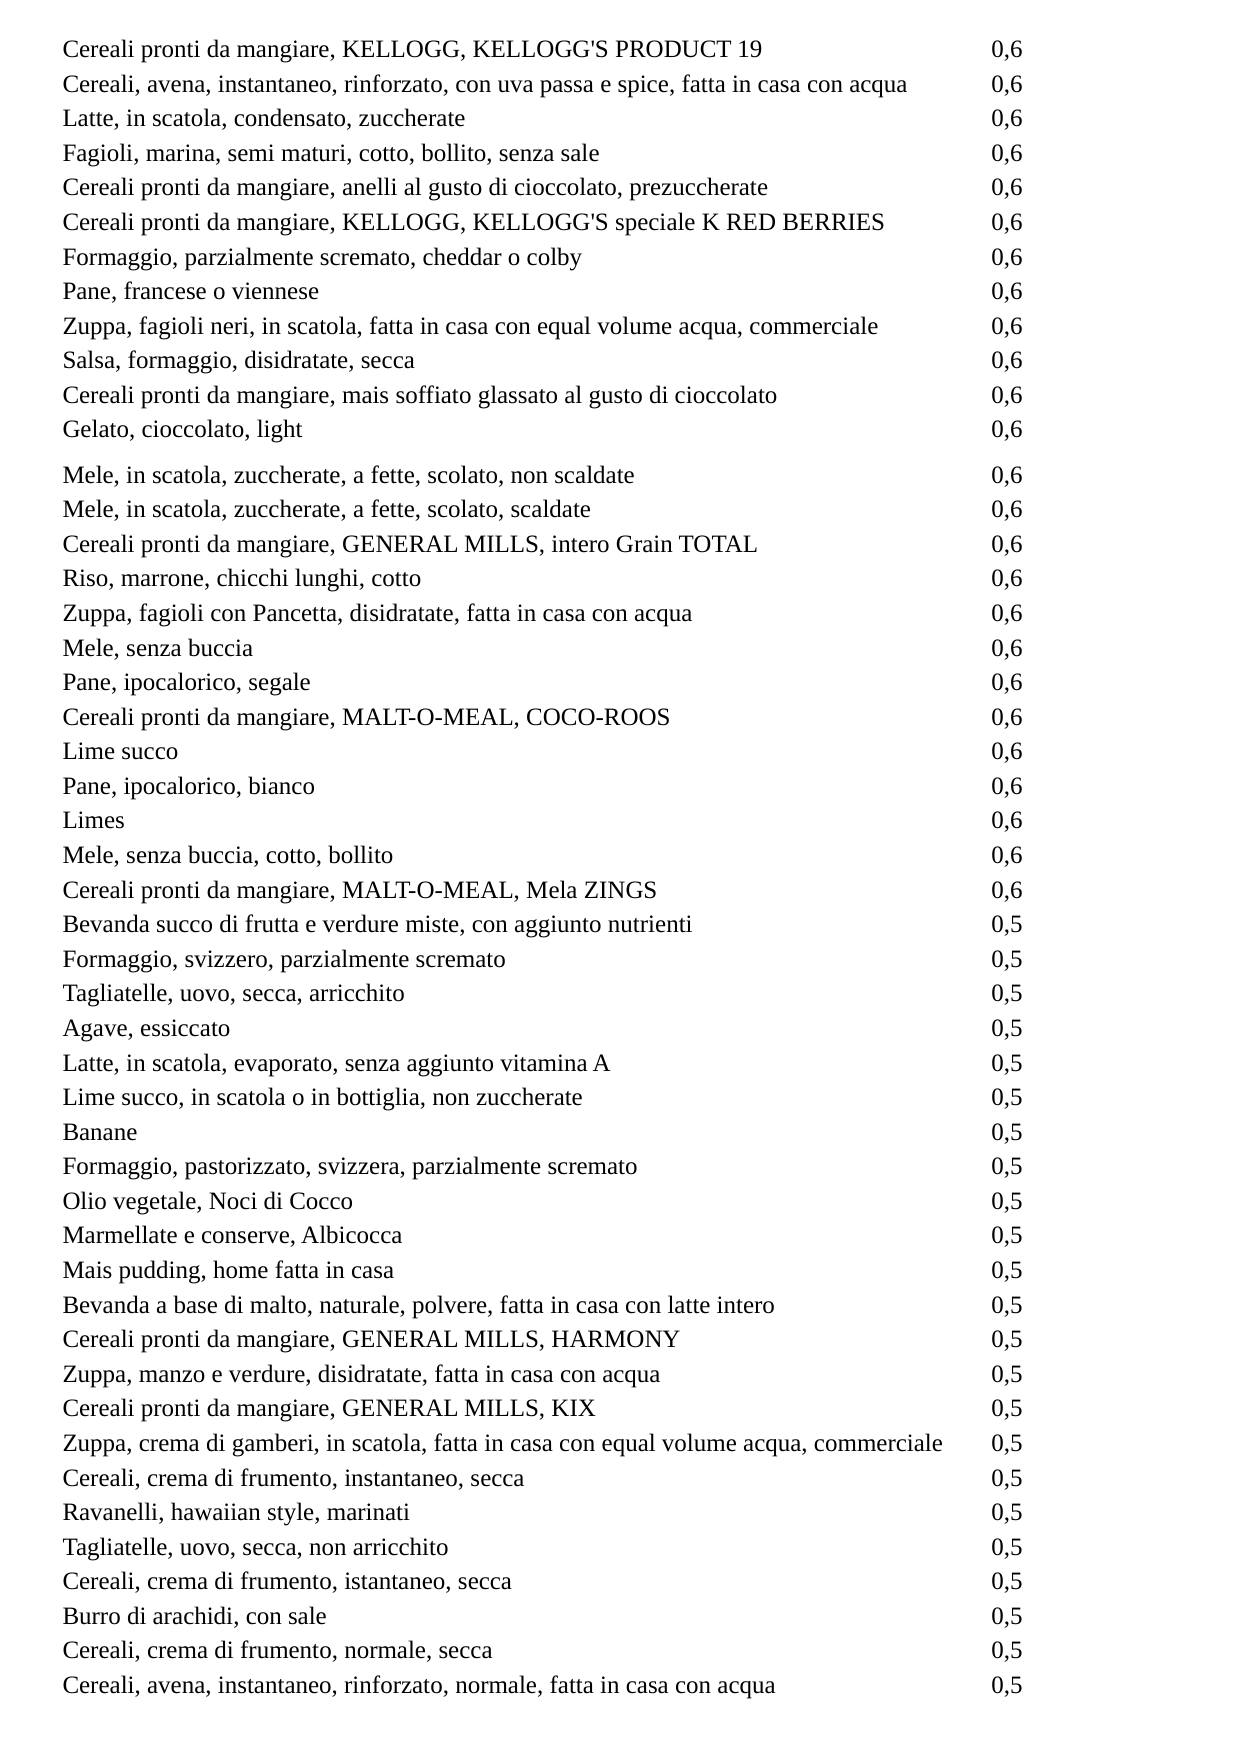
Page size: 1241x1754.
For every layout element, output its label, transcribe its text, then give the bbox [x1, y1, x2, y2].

table_cell 0,5 [988, 1460, 1063, 1494]
table_cell Zuppa, fagioli con Pancetta, disidratate, fatta in casa con acqua [59, 595, 988, 630]
table_cell 0,6 [988, 526, 1063, 561]
table_cell Mele, in scatola, zuccherate, a fette, scolato, non scaldate [59, 457, 988, 491]
table_cell Ravanelli, hawaiian style, marinati [59, 1494, 988, 1529]
table_cell 0,6 [988, 377, 1063, 412]
table_cell 0,6 [988, 170, 1063, 204]
table_cell Latte, in scatola, evaporato, senza aggiunto vitamina A [59, 1045, 988, 1079]
table_cell 0,6 [988, 66, 1063, 100]
table_cell 0,6 [988, 412, 1063, 446]
table_cell Pane, ipocalorico, bianco [59, 768, 988, 803]
table_cell Cereali, avena, instantaneo, rinforzato, con uva passa e spice, fatta in casa con acqua [59, 66, 988, 100]
table_cell Bevanda succo di frutta e verdure miste, con aggiunto nutrienti [59, 906, 988, 941]
table_cell Riso, marrone, chicchi lunghi, cotto [59, 561, 988, 595]
table_cell Cereali pronti da mangiare, MALT-O-MEAL, Mela ZINGS [59, 872, 988, 906]
table_cell 0,5 [988, 1149, 1063, 1183]
table_cell 0,5 [988, 1183, 1063, 1218]
table_cell Cereali pronti da mangiare, GENERAL MILLS, KIX [59, 1391, 988, 1425]
table_cell 0,5 [988, 1564, 1063, 1598]
table_cell 0,5 [988, 1287, 1063, 1321]
table_cell 0,6 [988, 561, 1063, 595]
table_cell Gelato, cioccolato, light [59, 412, 988, 446]
table_cell 0,6 [988, 803, 1063, 837]
table_cell 0,5 [988, 1667, 1063, 1702]
table_cell 0,6 [988, 872, 1063, 906]
table_cell 0,5 [988, 1252, 1063, 1287]
table_cell 0,6 [988, 837, 1063, 872]
table_cell 0,6 [988, 204, 1063, 239]
table_cell Cereali pronti da mangiare, MALT-O-MEAL, COCO-ROOS [59, 699, 988, 733]
table_cell Banane [59, 1114, 988, 1148]
table_cell 0,5 [988, 1045, 1063, 1079]
table_cell 0,5 [988, 1633, 1063, 1667]
table_cell 0,6 [988, 343, 1063, 377]
table_cell Formaggio, parzialmente scremato, cheddar o colby [59, 239, 988, 273]
table_cell 0,5 [988, 1598, 1063, 1633]
table_cell Olio vegetale, Noci di Cocco [59, 1183, 988, 1218]
table_cell 0,6 [988, 273, 1063, 308]
table_cell 0,6 [988, 664, 1063, 699]
table_cell 0,5 [988, 906, 1063, 941]
table_cell 0,6 [988, 135, 1063, 169]
table_cell Cereali, avena, instantaneo, rinforzato, normale, fatta in casa con acqua [59, 1667, 988, 1702]
table_cell Formaggio, pastorizzato, svizzera, parzialmente scremato [59, 1149, 988, 1183]
table_cell Cereali pronti da mangiare, KELLOGG, KELLOGG'S speciale K RED BERRIES [59, 204, 988, 239]
table_cell Agave, essiccato [59, 1010, 988, 1045]
table_cell Lime succo [59, 734, 988, 768]
table_cell 0,6 [988, 491, 1063, 526]
table_cell Latte, in scatola, condensato, zuccherate [59, 100, 988, 135]
table_cell Cereali pronti da mangiare, GENERAL MILLS, intero Grain TOTAL [59, 526, 988, 561]
table_cell 0,6 [988, 630, 1063, 664]
table_cell 0,6 [988, 734, 1063, 768]
table_cell 0,5 [988, 941, 1063, 976]
table_cell Fagioli, marina, semi maturi, cotto, bollito, senza sale [59, 135, 988, 169]
table_cell Marmellate e conserve, Albicocca [59, 1218, 988, 1252]
table_cell 0,5 [988, 1529, 1063, 1563]
table_cell Mais pudding, home fatta in casa [59, 1252, 988, 1287]
table_cell Zuppa, manzo e verdure, disidratate, fatta in casa con acqua [59, 1356, 988, 1391]
table_cell Salsa, formaggio, disidratate, secca [59, 343, 988, 377]
table_cell Zuppa, crema di gamberi, in scatola, fatta in casa con equal volume acqua, commerciale [59, 1425, 988, 1460]
table_cell Tagliatelle, uovo, secca, non arricchito [59, 1529, 988, 1563]
table_cell 0,5 [988, 1079, 1063, 1114]
table_cell Lime succo, in scatola o in bottiglia, non zuccherate [59, 1079, 988, 1114]
table_cell Cereali, crema di frumento, normale, secca [59, 1633, 988, 1667]
table_cell 0,6 [988, 595, 1063, 630]
table_cell 0,5 [988, 976, 1063, 1010]
table_cell 0,5 [988, 1010, 1063, 1045]
table_cell 0,6 [988, 239, 1063, 273]
table_cell 0,6 [988, 699, 1063, 733]
table_cell 0,6 [988, 100, 1063, 135]
table_cell 0,5 [988, 1494, 1063, 1529]
table_cell Mele, senza buccia, cotto, bollito [59, 837, 988, 872]
table_cell 0,6 [988, 457, 1063, 491]
table_cell Formaggio, svizzero, parzialmente scremato [59, 941, 988, 976]
table_cell 0,5 [988, 1425, 1063, 1460]
table_cell Mele, senza buccia [59, 630, 988, 664]
table_cell 0,5 [988, 1356, 1063, 1391]
table_cell [59, 446, 1063, 457]
table_cell Bevanda a base di malto, naturale, polvere, fatta in casa con latte intero [59, 1287, 988, 1321]
table_cell 0,5 [988, 1321, 1063, 1356]
table_cell Tagliatelle, uovo, secca, arricchito [59, 976, 988, 1010]
table_cell Zuppa, fagioli neri, in scatola, fatta in casa con equal volume acqua, commerciale [59, 308, 988, 342]
table_cell Cereali, crema di frumento, instantaneo, secca [59, 1460, 988, 1494]
table_cell Cereali pronti da mangiare, mais soffiato glassato al gusto di cioccolato [59, 377, 988, 412]
table_cell 0,5 [988, 1391, 1063, 1425]
table_cell 0,6 [988, 308, 1063, 342]
table_cell Burro di arachidi, con sale [59, 1598, 988, 1633]
table_cell 0,5 [988, 1218, 1063, 1252]
table_cell 0,5 [988, 1114, 1063, 1148]
table_cell Pane, francese o viennese [59, 273, 988, 308]
table_cell 0,6 [988, 31, 1063, 66]
table_cell 0,6 [988, 768, 1063, 803]
table_cell Pane, ipocalorico, segale [59, 664, 988, 699]
table_cell Limes [59, 803, 988, 837]
table_cell Mele, in scatola, zuccherate, a fette, scolato, scaldate [59, 491, 988, 526]
table_cell Cereali pronti da mangiare, GENERAL MILLS, HARMONY [59, 1321, 988, 1356]
table_cell Cereali, crema di frumento, istantaneo, secca [59, 1564, 988, 1598]
table_cell Cereali pronti da mangiare, KELLOGG, KELLOGG'S PRODUCT 19 [59, 31, 988, 66]
table_cell Cereali pronti da mangiare, anelli al gusto di cioccolato, prezuccherate [59, 170, 988, 204]
